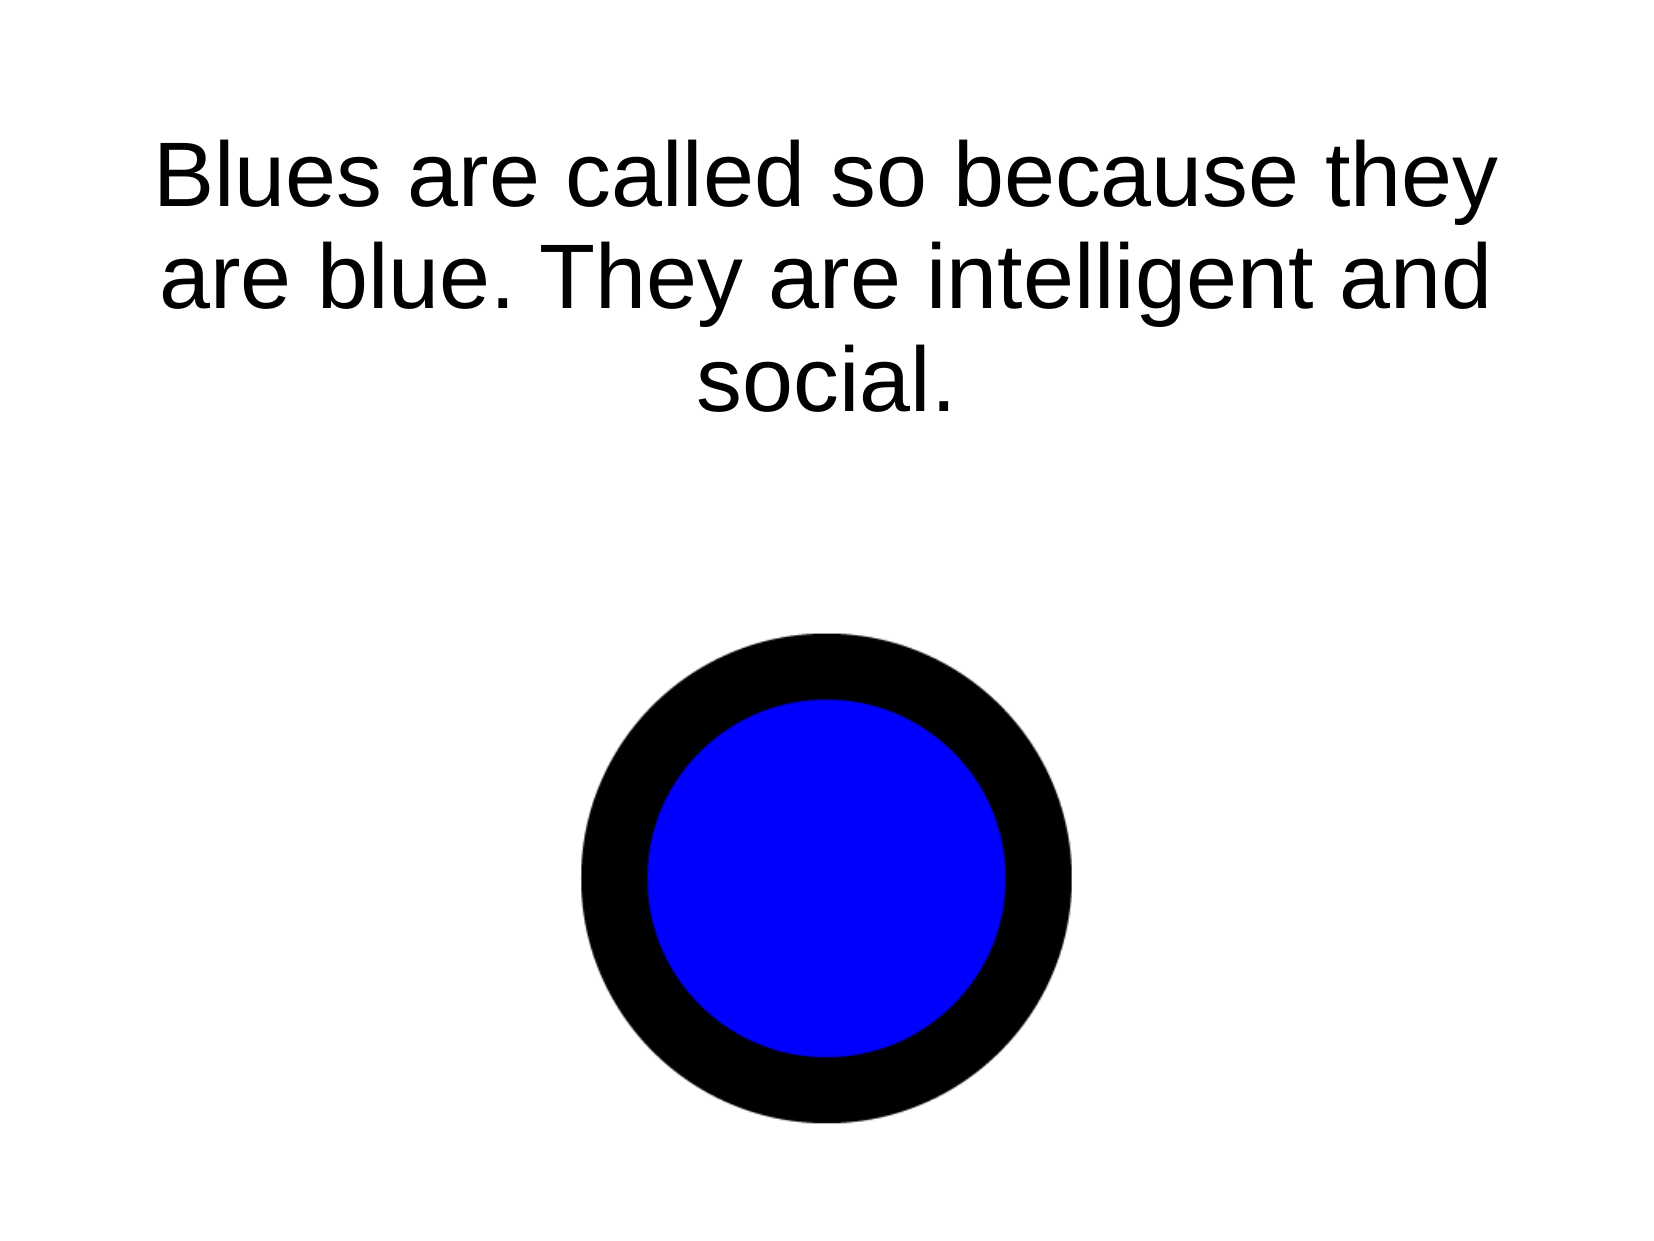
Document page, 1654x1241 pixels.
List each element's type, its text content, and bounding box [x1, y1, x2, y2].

title Blues are called so because they are blue. They are intelligent and social. [82, 123, 1571, 431]
picture [544, 598, 1108, 1161]
